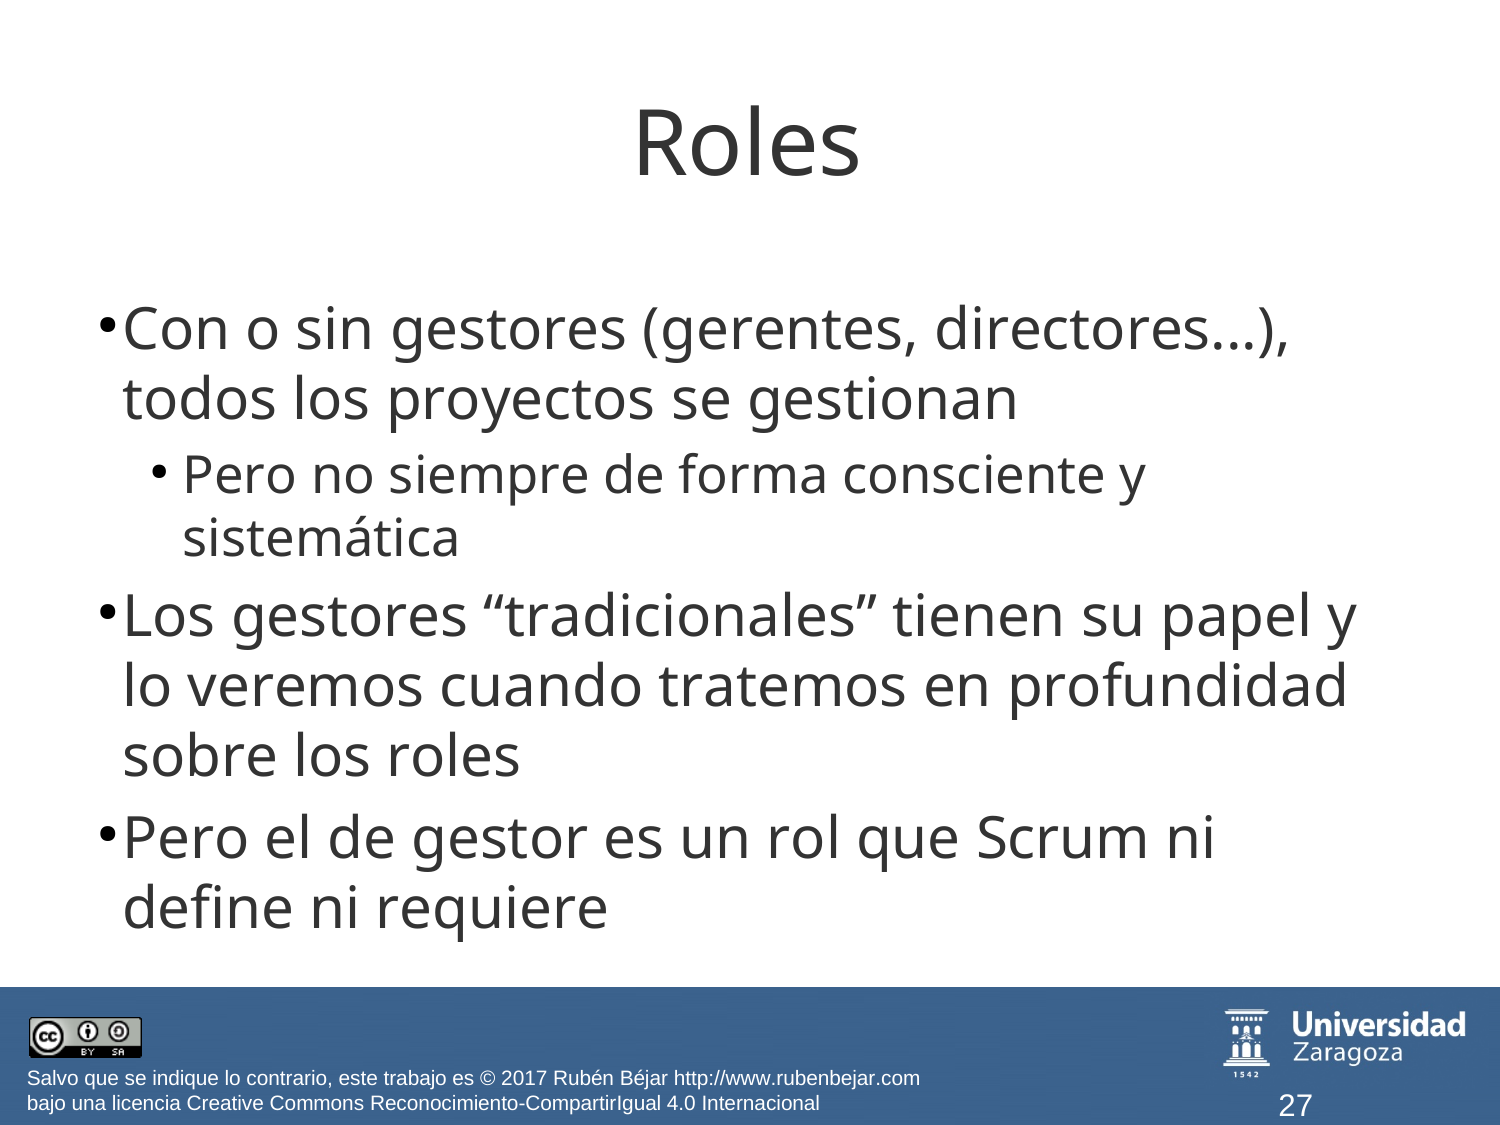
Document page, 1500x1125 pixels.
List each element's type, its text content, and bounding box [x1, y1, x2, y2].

list Con o sin gestores (gerentes, directores...), todos los proyectos se gestionan Pero no siempre de forma consciente y sistemática Los gestores “tradicionales” tienen su papel y lo veremos cuando tratemos en profundidad sobre los roles Pero el de gestor es un rol que Scrum ni define ni requiere [82, 283, 1418, 957]
picture [0, 987, 1500, 1125]
title Roles [74, 21, 1420, 257]
